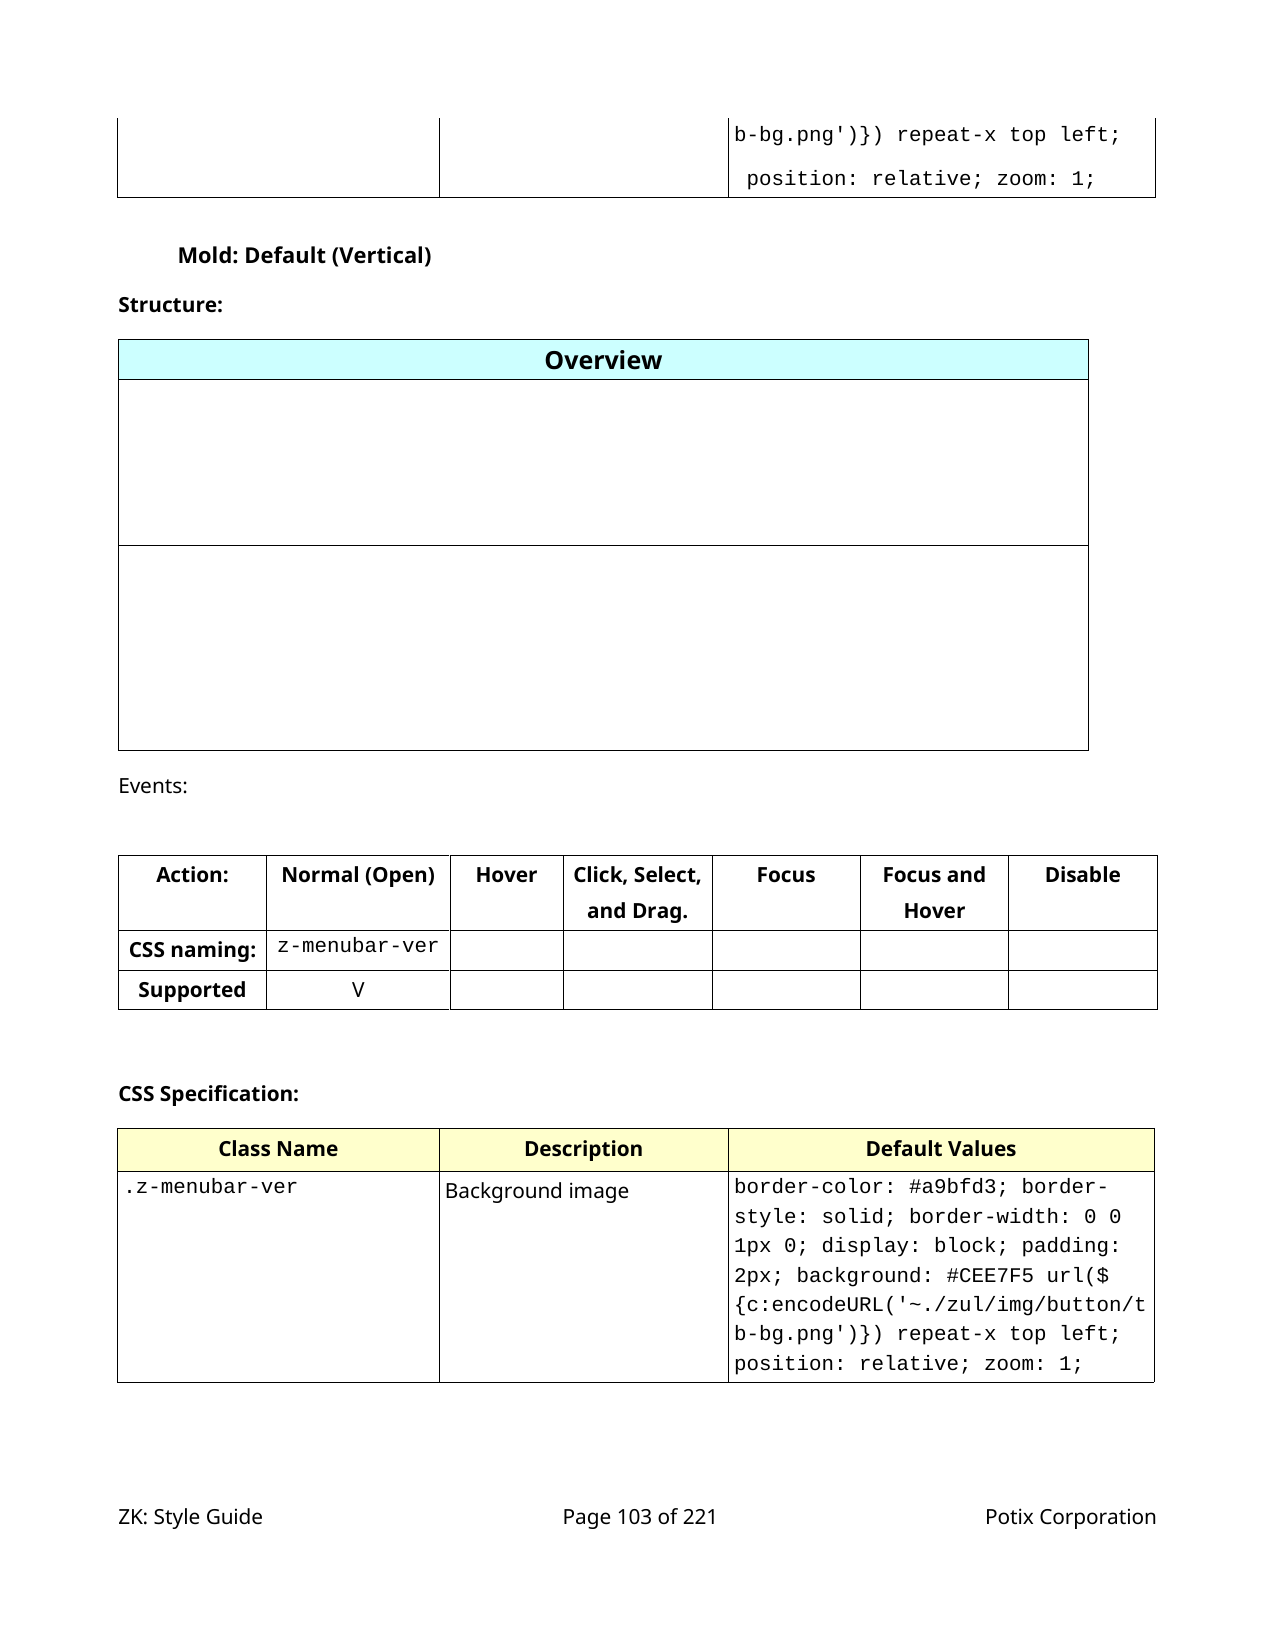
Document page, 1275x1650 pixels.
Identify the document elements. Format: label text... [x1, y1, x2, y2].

table_header Description [440, 1129, 728, 1171]
table_cell [440, 118, 728, 197]
table_cell [119, 546, 1088, 750]
subtitle Mold: Default (Vertical) [177, 240, 1157, 270]
table_cell [118, 118, 439, 197]
table_cell Supported [119, 971, 266, 1009]
text CSS Specification: [118, 1079, 1157, 1107]
table_header Default Values [729, 1129, 1154, 1171]
table_cell [564, 971, 712, 1009]
text Structure: [118, 291, 1157, 319]
table_cell [451, 971, 563, 1009]
table_header Disable [1009, 856, 1157, 930]
table_cell [861, 971, 1008, 1009]
table_cell border-color: #a9bfd3; border-style: solid; border-width: 0 0 1px 0; display: block; padding: 2px; background: #CEE7F5 url(${c:encodeURL('~./zul/img/button/tb-bg.png')}) repeat-x top left; position: relative; zoom: 1; [729, 1172, 1154, 1382]
table_header Click, Select, and Drag. [564, 856, 712, 930]
table_header Overview [119, 340, 1088, 379]
table_header Hover [451, 856, 563, 930]
table_cell Background image [440, 1172, 728, 1382]
table_header Focus and Hover [861, 856, 1008, 930]
table_header Focus [713, 856, 860, 930]
table_cell [1009, 971, 1157, 1009]
table_cell CSS naming: [119, 931, 266, 970]
table_cell [119, 380, 1088, 545]
table_cell [713, 931, 860, 970]
table_header Class Name [118, 1129, 439, 1171]
table_cell V [267, 971, 449, 1009]
text Events: [118, 771, 1157, 834]
table_cell [1009, 931, 1157, 970]
table_cell [564, 931, 712, 970]
table_cell z-menubar-ver [267, 931, 449, 970]
table_cell [861, 931, 1008, 970]
table_header Normal (Open) [267, 856, 449, 930]
table_cell [713, 971, 860, 1009]
table_cell .z-menubar-ver [118, 1172, 439, 1382]
table_cell b-bg.png')}) repeat-x top left; position: relative; zoom: 1; [729, 118, 1155, 197]
table_cell [451, 931, 563, 970]
table_header Action: [119, 856, 266, 930]
